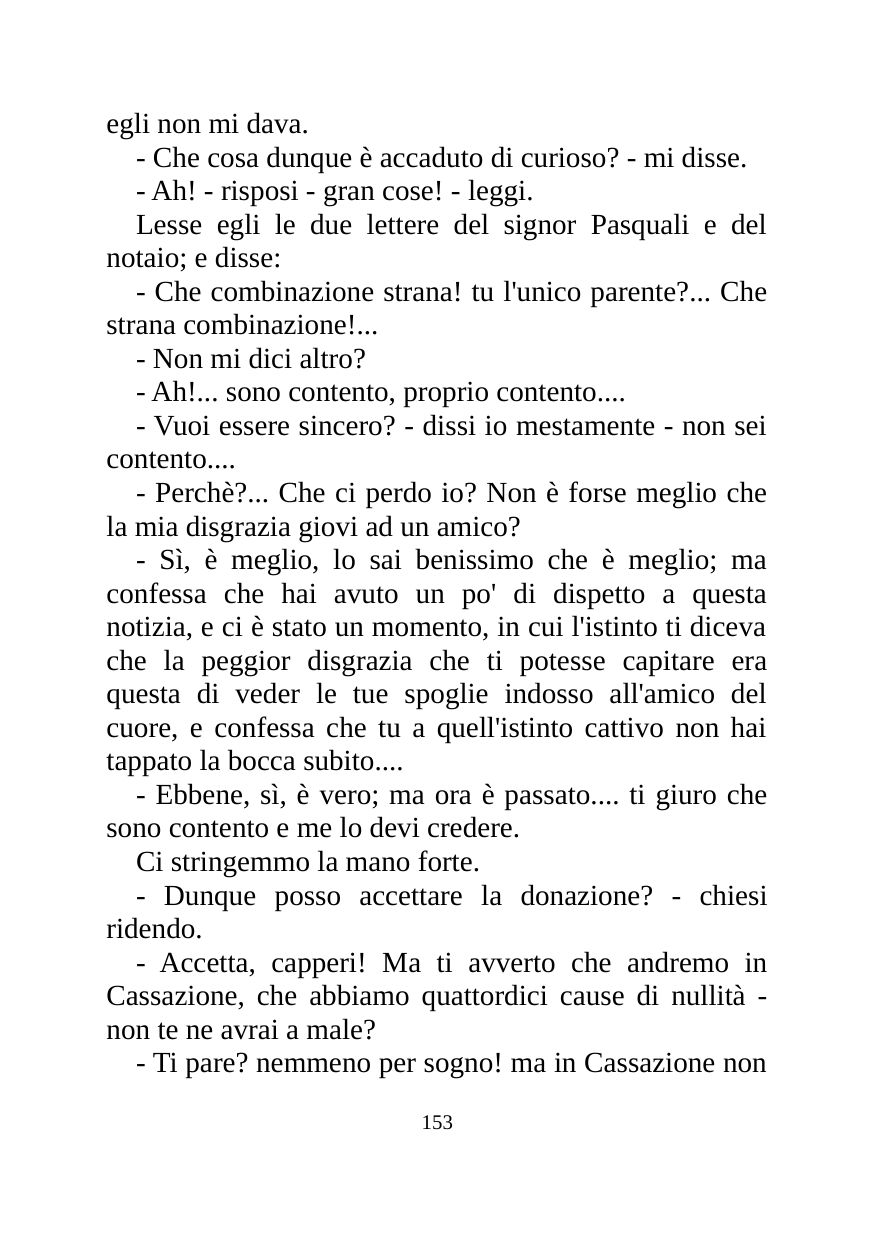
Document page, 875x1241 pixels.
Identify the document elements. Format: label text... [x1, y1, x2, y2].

text - Non mi dici altro? [106, 341, 768, 374]
text - Vuoi essere sincero? - dissi io mestamente - non sei contento.... [106, 408, 768, 475]
text - Perchè?... Che ci perdo io? Non è forse meglio che la mia disgrazia giovi ad un amico? [106, 475, 768, 542]
text - Dunque posso accettare la donazione? - chiesi ridendo. [106, 878, 768, 945]
text - Sì, è meglio, lo sai benissimo che è meglio; ma confessa che hai avuto un po' di dispetto a questa notizia, e ci è stato un momento, in cui l'istinto ti diceva che la peggior disgrazia che ti potesse capitare era questa di veder le tue spoglie indosso all'amico del cuore, e confessa che tu a quell'istinto cattivo non hai tappato la bocca subito.... [106, 542, 768, 777]
text - Che combinazione strana! tu l'unico parente?... Che strana combinazione!... [106, 274, 768, 341]
text Lesse egli le due lettere del signor Pasquali e del notaio; e disse: [106, 207, 768, 274]
text - Ah! - risposi - gran cose! - leggi. [106, 173, 768, 207]
text - Ebbene, sì, è vero; ma ora è passato.... ti giuro che sono contento e me lo devi credere. [106, 777, 768, 844]
text Ci stringemmo la mano forte. [106, 844, 768, 878]
text - Ah!... sono contento, proprio contento.... [106, 374, 768, 408]
text - Accetta, capperi! Ma ti avverto che andremo in Cassazione, che abbiamo quattordici cause di nullità - non te ne avrai a male? [106, 945, 768, 1045]
text egli non mi dava. [106, 106, 768, 140]
text - Ti pare? nemmeno per sogno! ma in Cassazione non [106, 1045, 768, 1079]
text - Che cosa dunque è accaduto di curioso? - mi disse. [106, 140, 768, 173]
